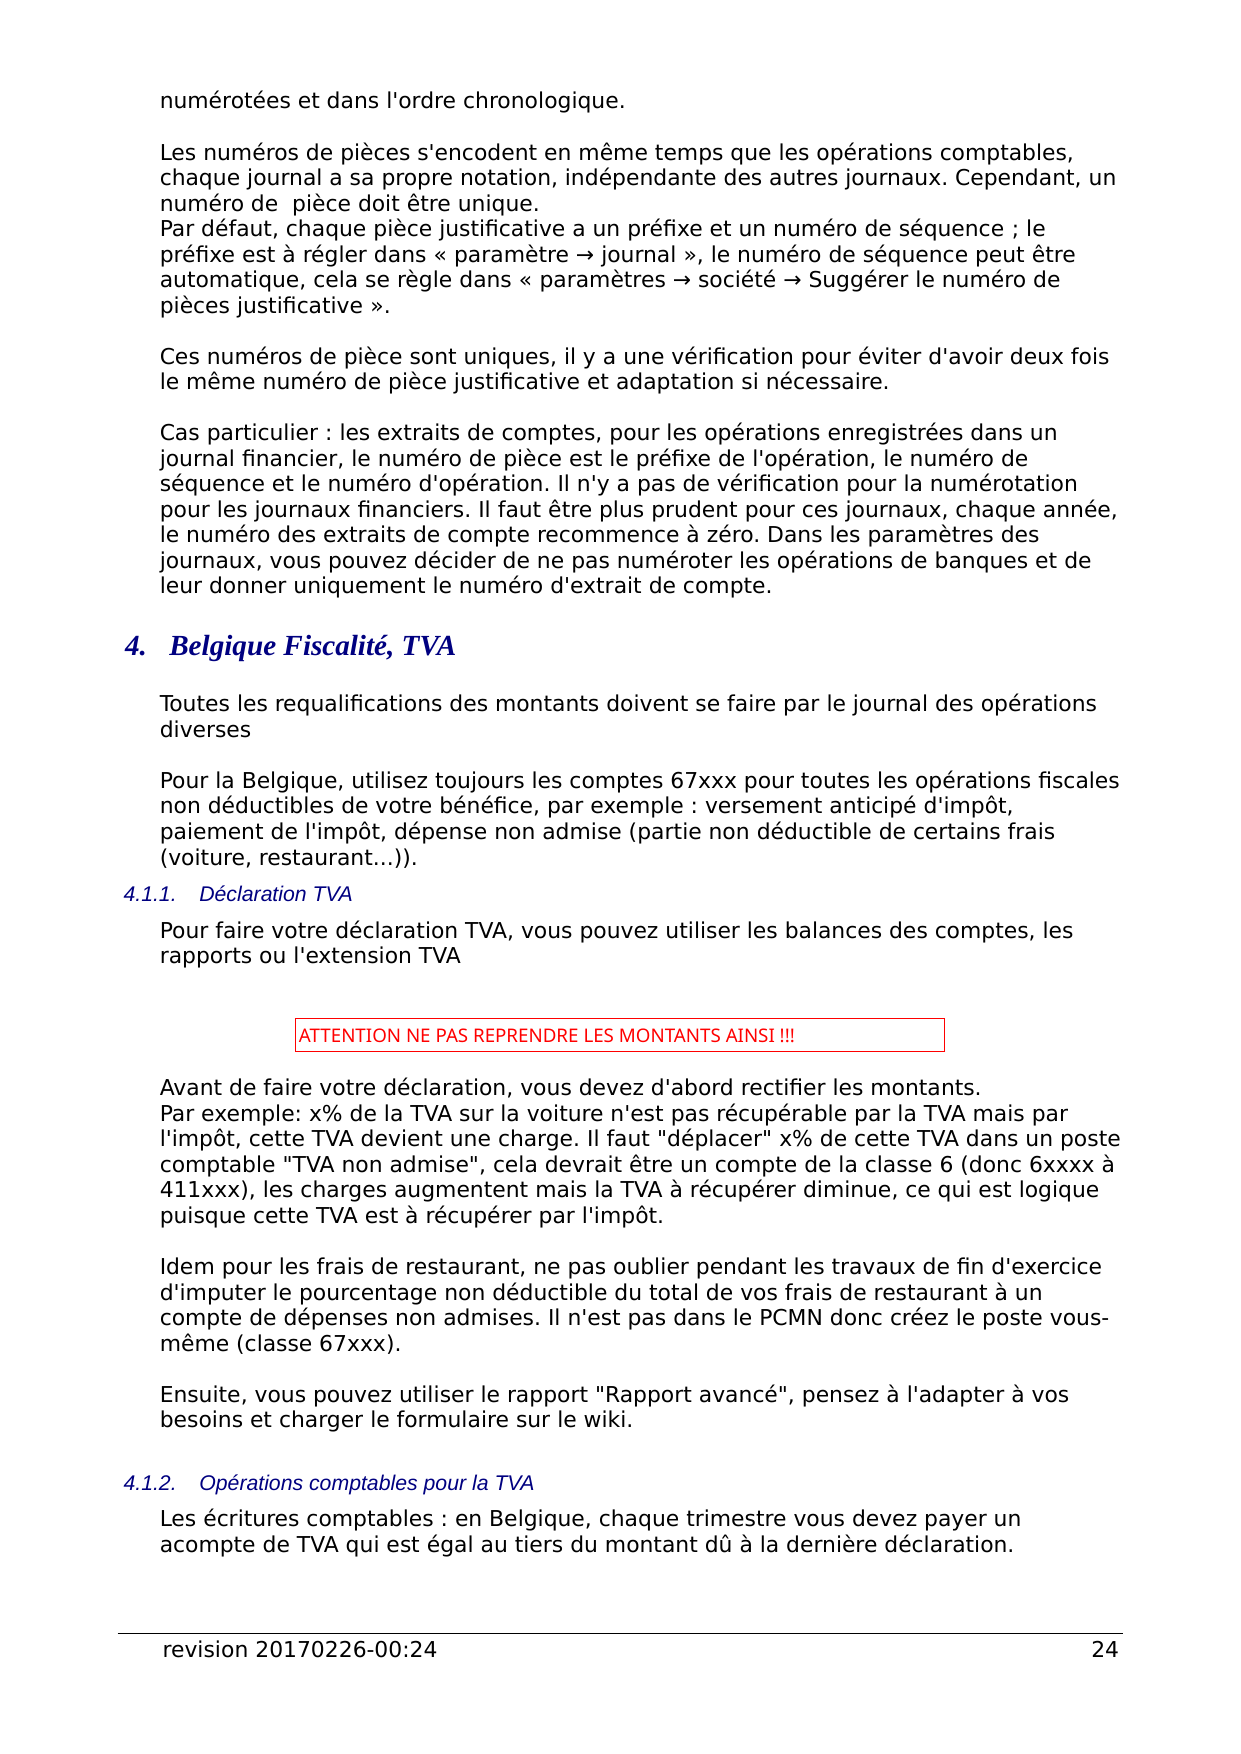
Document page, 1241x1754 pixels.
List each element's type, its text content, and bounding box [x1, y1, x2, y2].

text Cas particulier : les extraits de comptes, pour les opérations enregistrées dans un journal financier, le numéro de pièce est le préfixe de l'opération, le numéro de séquence et le numéro d'opération. Il n'y a pas de vérification pour la numérotation pour les journaux financiers. Il faut être plus prudent pour ces journaux, chaque année, le numéro des extraits de compte recommence à zéro. Dans les paramètres des journaux, vous pouvez décider de ne pas numéroter les opérations de banques et de leur donner uniquement le numéro d'extrait de compte. [159, 420, 1123, 599]
text Par exemple: x% de la TVA sur la voiture n'est pas récupérable par la TVA mais par l'impôt, cette TVA devient une charge. Il faut "déplacer" x% de cette TVA dans un poste comptable "TVA non admise", cela devrait être un compte de la classe 6 (donc 6xxxx à 411xxx), les charges augmentent mais la TVA à récupérer diminue, ce qui est logique puisque cette TVA est à récupérer par l'impôt. [159, 1101, 1123, 1228]
text Ces numéros de pièce sont uniques, il y a une vérification pour éviter d'avoir deux fois le même numéro de pièce justificative et adaptation si nécessaire. [159, 344, 1123, 395]
text Pour faire votre déclaration TVA, vous pouvez utiliser les balances des comptes, les rapports ou l'extension TVA [159, 918, 1123, 969]
text Idem pour les frais de restaurant, ne pas oublier pendant les travaux de fin d'exercice d'imputer le pourcentage non déductible du total de vos frais de restaurant à un compte de dépenses non admises. Il n'est pas dans le PCMN donc créez le poste vous-même (classe 67xxx). [159, 1254, 1123, 1356]
subtitle Opérations comptables pour la TVA [117, 1470, 1123, 1494]
subtitle Déclaration TVA [117, 882, 1123, 906]
text numérotées et dans l'ordre chronologique. [159, 88, 1123, 114]
text ATTENTION NE PAS REPRENDRE LES MONTANTS AINSI !!! [296, 1019, 944, 1051]
text Avant de faire votre déclaration, vous devez d'abord rectifier les montants. [159, 1075, 1123, 1101]
text Toutes les requalifications des montants doivent se faire par le journal des opérations diverses [159, 691, 1123, 742]
text Les numéros de pièces s'encodent en même temps que les opérations comptables, chaque journal a sa propre notation, indépendante des autres journaux. Cependant, un numéro de pièce doit être unique. [159, 139, 1123, 216]
text Pour la Belgique, utilisez toujours les comptes 67xxx pour toutes les opérations fiscales non déductibles de votre bénéfice, par exemple : versement anticipé d'impôt, paiement de l'impôt, dépense non admise (partie non déductible de certains frais (voiture, restaurant...)). [159, 768, 1123, 870]
text Les écritures comptables : en Belgique, chaque trimestre vous devez payer un acompte de TVA qui est égal au tiers du montant dû à la dernière déclaration. [159, 1506, 1123, 1557]
text Par défaut, chaque pièce justificative a un préfixe et un numéro de séquence ; le préfixe est à régler dans « paramètre → journal », le numéro de séquence peut être automatique, cela se règle dans « paramètres → société → Suggérer le numéro de pièces justificative ». [159, 216, 1123, 318]
text Ensuite, vous pouvez utiliser le rapport "Rapport avancé", pensez à l'adapter à vos besoins et charger le formulaire sur le wiki. [159, 1382, 1123, 1433]
subtitle Belgique Fiscalité, TVA [117, 628, 1123, 662]
